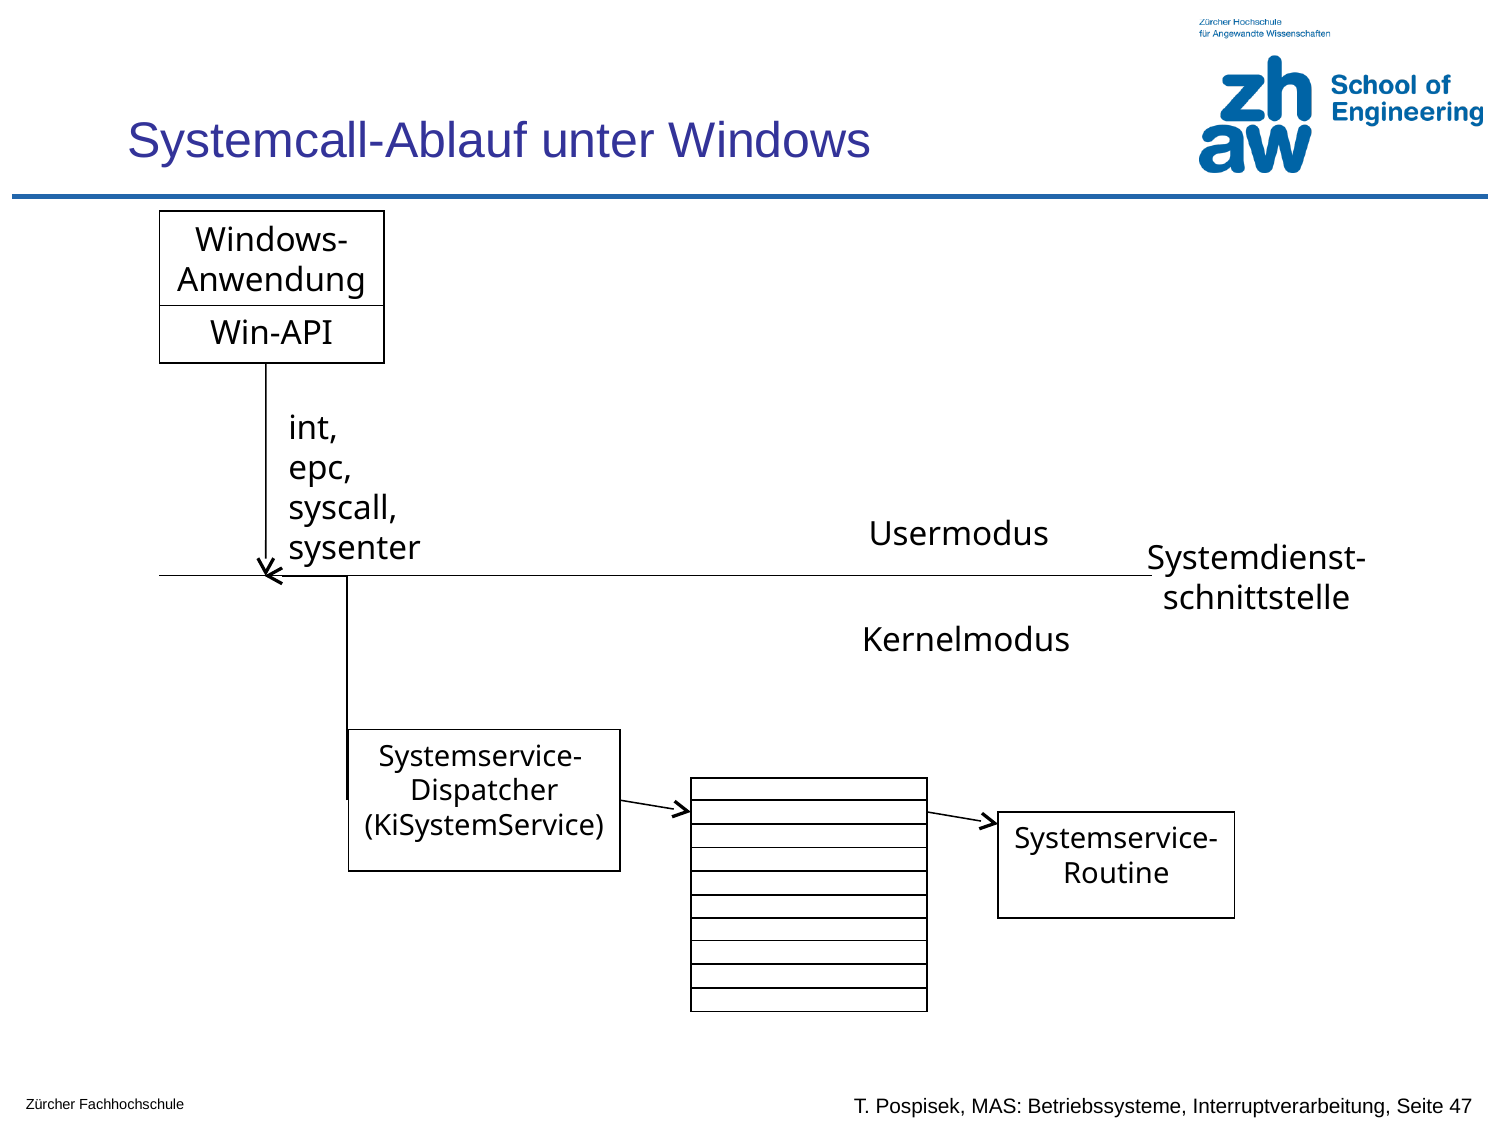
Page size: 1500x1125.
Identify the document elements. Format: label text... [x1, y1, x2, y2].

text_box Windows- Anwendung [159, 210, 384, 306]
picture [1199, 19, 1483, 173]
text_box Usermodus [853, 504, 1065, 560]
text_box Kernelmodus [846, 611, 1086, 666]
title Systemcall-Ablauf unter Windows [112, 66, 1391, 175]
text_box int, epc, syscall, sysenter [273, 398, 437, 574]
text_box Systemdienst- schnittstelle [1132, 528, 1382, 624]
text_box Systemservice- Dispatcher (KiSystemService) [348, 729, 621, 872]
text_box [690, 777, 928, 1012]
text_box Win-API [159, 306, 384, 364]
text_box Systemservice- Routine [998, 811, 1235, 919]
